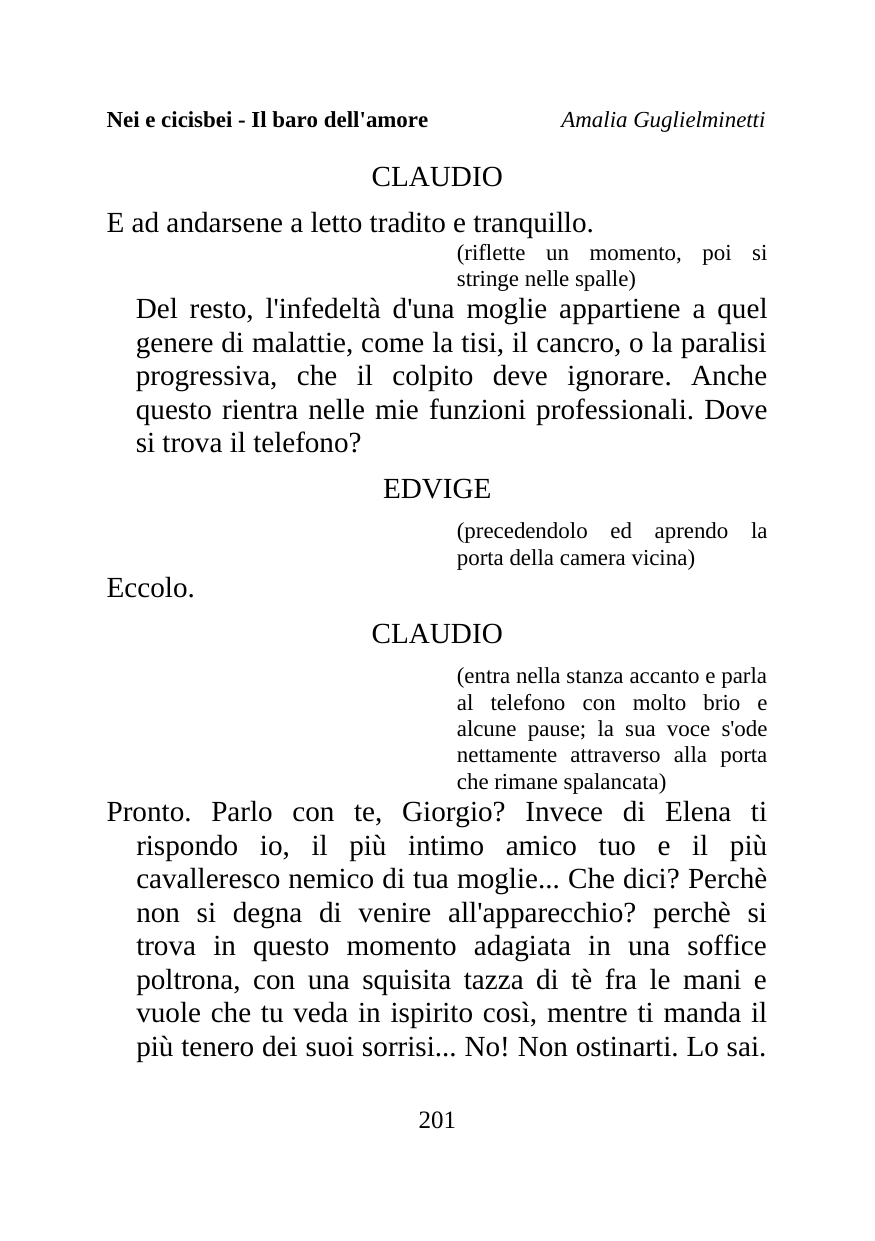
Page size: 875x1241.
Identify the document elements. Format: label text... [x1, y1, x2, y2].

text E ad andarsene a letto tradito e tranquillo. [106, 205, 768, 238]
text CLAUDIO [106, 159, 768, 192]
text EDVIGE [106, 471, 768, 505]
text Eccolo. [106, 570, 768, 604]
text (entra nella stanza accanto e parla al telefono con molto brio e alcune pause; la sua voce s'ode nettamente attraverso alla porta che rimane spalancata) [457, 662, 768, 794]
text CLAUDIO [106, 616, 768, 650]
text Pronto. Parlo con te, Giorgio? Invece di Elena ti rispondo io, il più intimo amico tuo e il più cavalleresco nemico di tua moglie... Che dici? Perchè non si degna di venire all'apparecchio? perchè si trova in questo momento adagiata in una soffice poltrona, con una squisita tazza di tè fra le mani e vuole che tu veda in ispirito così, mentre ti manda il più tenero dei suoi sorrisi... No! Non ostinarti. Lo sai. [106, 794, 768, 1062]
text (precedendolo ed aprendo la porta della camera vicina) [457, 517, 768, 570]
text Del resto, l'infedeltà d'una moglie appartiene a quel genere di malattie, come la tisi, il cancro, o la paralisi progressiva, che il colpito deve ignorare. Anche questo rientra nelle mie funzioni professionali. Dove si trova il telefono? [136, 291, 768, 459]
text (riflette un momento, poi si stringe nelle spalle) [457, 238, 768, 291]
